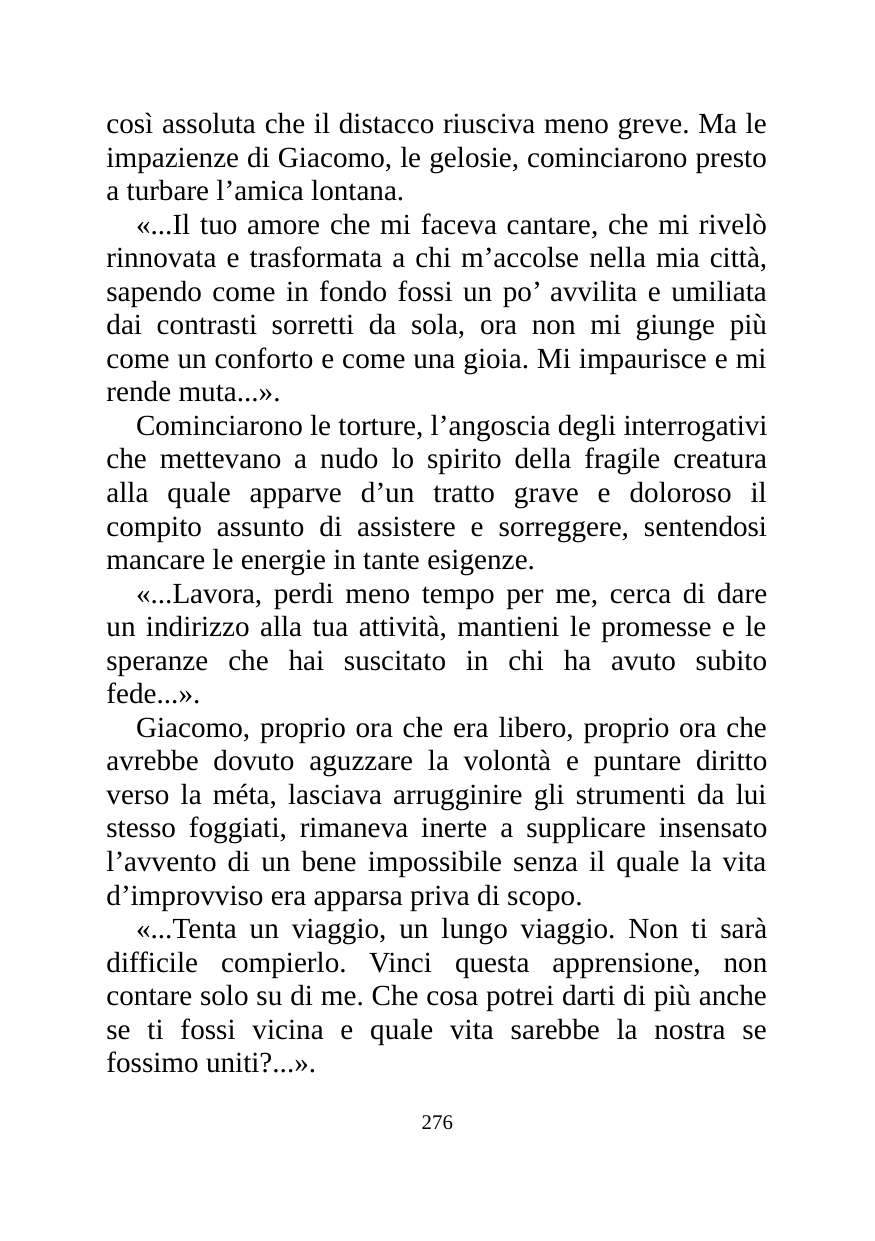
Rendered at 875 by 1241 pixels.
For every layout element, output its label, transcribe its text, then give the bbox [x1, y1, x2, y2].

text «...Tenta un viaggio, un lungo viaggio. Non ti sarà difficile compierlo. Vinci questa apprensione, non contare solo su di me. Che cosa potrei darti di più anche se ti fossi vicina e quale vita sarebbe la nostra se fossimo uniti?...». [106, 911, 768, 1079]
text Cominciarono le torture, l’angoscia degli interrogativi che mettevano a nudo lo spirito della fragile creatura alla quale apparve d’un tratto grave e doloroso il compito assunto di assistere e sorreggere, sentendosi mancare le energie in tante esigenze. [106, 408, 768, 576]
text Giacomo, proprio ora che era libero, proprio ora che avrebbe dovuto aguzzare la volontà e puntare diritto verso la méta, lasciava arrugginire gli strumenti da lui stesso foggiati, rimaneva inerte a supplicare insensato l’avvento di un bene impossibile senza il quale la vita d’improvviso era apparsa priva di scopo. [106, 710, 768, 911]
text così assoluta che il distacco riusciva meno greve. Ma le impazienze di Giacomo, le gelosie, cominciarono presto a turbare l’amica lontana. [106, 106, 768, 207]
text «...Lavora, perdi meno tempo per me, cerca di dare un indirizzo alla tua attività, mantieni le promesse e le speranze che hai suscitato in chi ha avuto subito fede...». [106, 576, 768, 710]
text «...Il tuo amore che mi faceva cantare, che mi rivelò rinnovata e trasformata a chi m’accolse nella mia città, sapendo come in fondo fossi un po’ avvilita e umiliata dai contrasti sorretti da sola, ora non mi giunge più come un conforto e come una gioia. Mi impaurisce e mi rende muta...». [106, 207, 768, 408]
